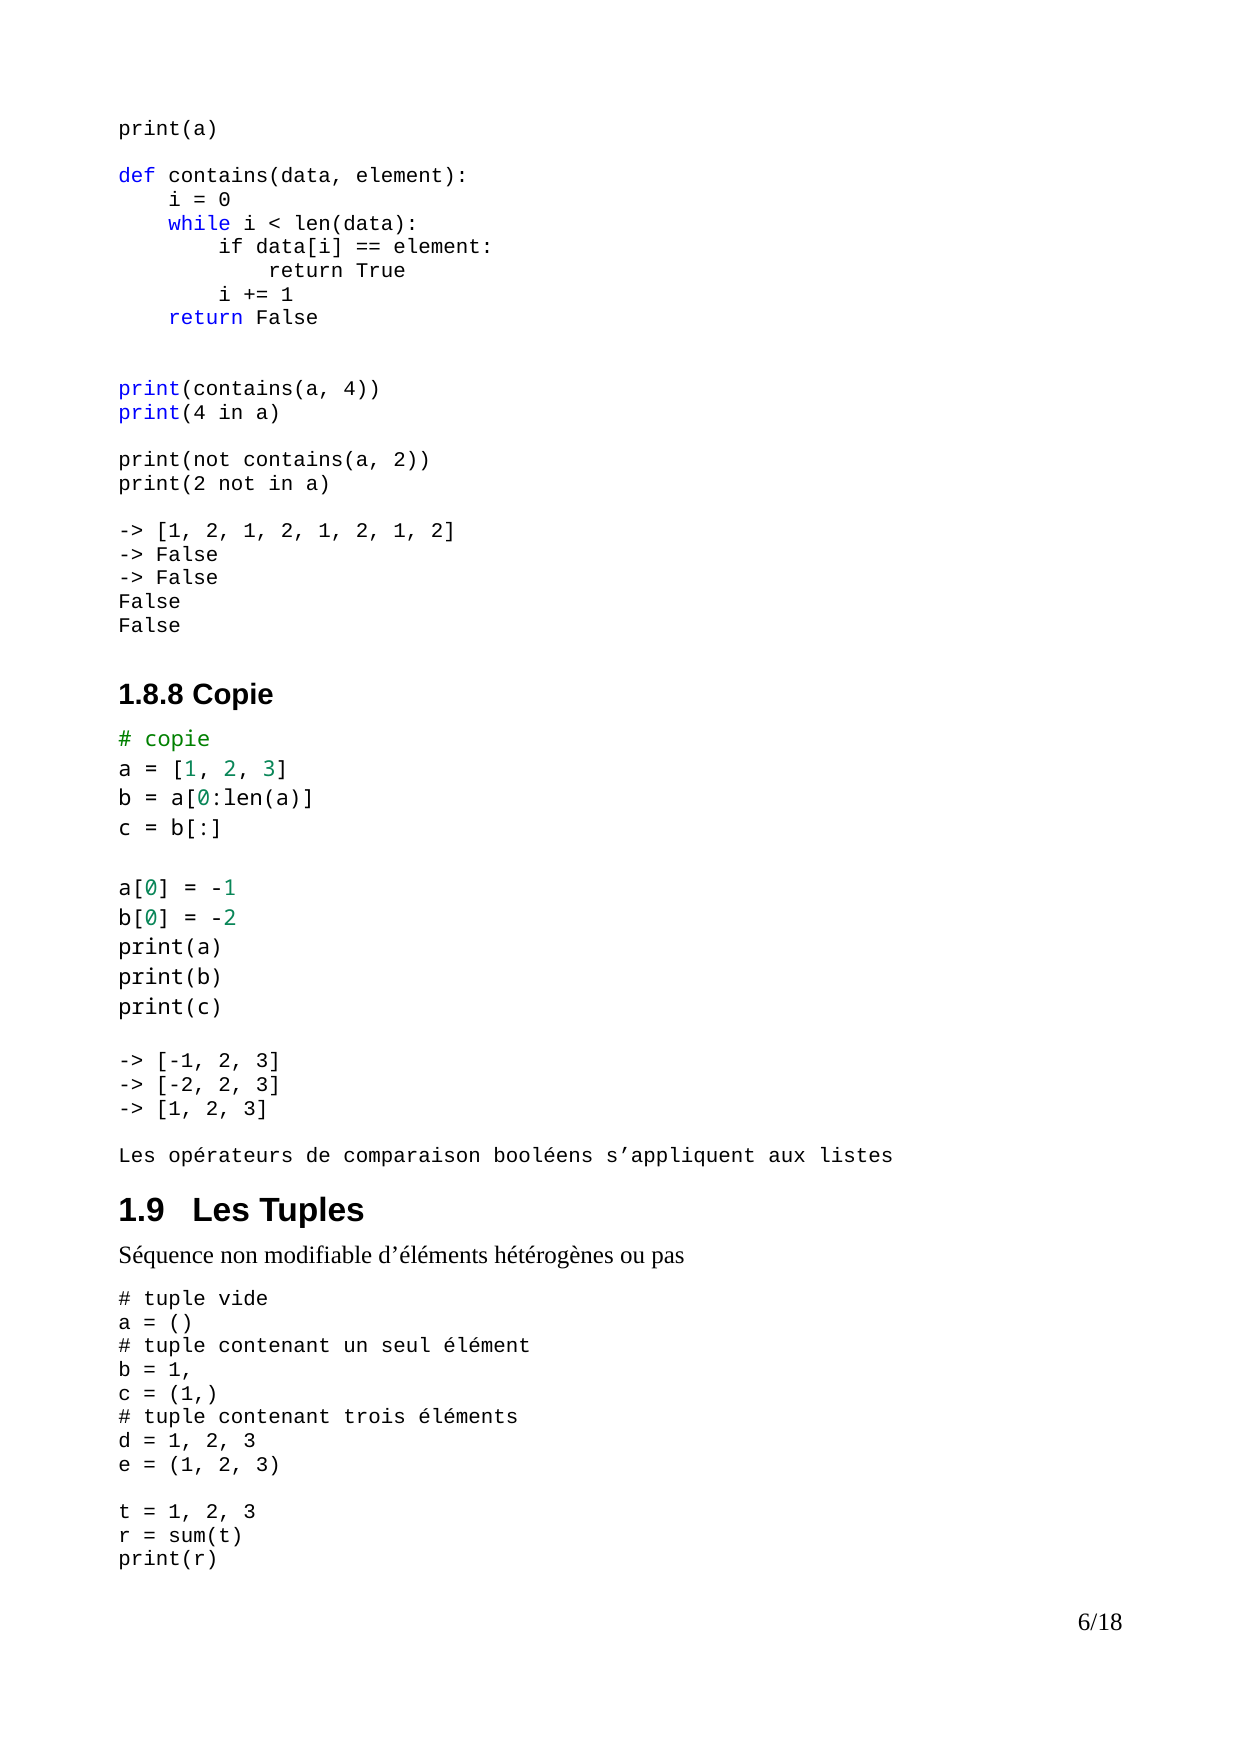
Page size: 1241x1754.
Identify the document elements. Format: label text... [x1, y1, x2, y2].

text print(4 in a) [118, 402, 1122, 426]
subtitle Copie [118, 677, 1122, 710]
text -> [1, 2, 1, 2, 1, 2, 1, 2] [118, 520, 1122, 544]
text print(a) [118, 931, 1122, 961]
text False [118, 591, 1122, 615]
text def contains(data, element): [118, 165, 1122, 189]
text return False [118, 307, 1122, 331]
text print(2 not in a) [118, 473, 1122, 496]
text b[0] = -2 [118, 901, 1122, 931]
text i = 0 [118, 189, 1122, 213]
text c = (1,) [118, 1383, 1122, 1406]
text Les opérateurs de comparaison booléens s’appliquent aux listes [118, 1145, 1122, 1169]
text print(a) [118, 118, 1122, 142]
text if data[i] == element: [118, 236, 1122, 260]
text # copie [118, 723, 1122, 753]
text while i < len(data): [118, 213, 1122, 236]
text t = 1, 2, 3 [118, 1501, 1122, 1525]
text -> [-2, 2, 3] [118, 1074, 1122, 1098]
text -> False [118, 544, 1122, 567]
text print(r) [118, 1548, 1122, 1572]
text -> False [118, 567, 1122, 591]
text # tuple contenant trois éléments [118, 1406, 1122, 1430]
text a[0] = -1 [118, 872, 1122, 901]
text Séquence non modifiable d’éléments hétérogènes ou pas [118, 1241, 1122, 1269]
text print(not contains(a, 2)) [118, 449, 1122, 473]
text b = a[0:len(a)] [118, 782, 1122, 812]
text print(c) [118, 991, 1122, 1021]
text r = sum(t) [118, 1525, 1122, 1548]
text i += 1 [118, 284, 1122, 307]
text # tuple contenant un seul élément [118, 1336, 1122, 1359]
text print(b) [118, 961, 1122, 991]
text print(contains(a, 4)) [118, 378, 1122, 402]
text a = [1, 2, 3] [118, 753, 1122, 782]
text False [118, 615, 1122, 638]
text -> [-1, 2, 3] [118, 1050, 1122, 1074]
text d = 1, 2, 3 [118, 1430, 1122, 1454]
text b = 1, [118, 1359, 1122, 1383]
text # tuple vide [118, 1288, 1122, 1312]
text c = b[:] [118, 812, 1122, 842]
text -> [1, 2, 3] [118, 1098, 1122, 1121]
text e = (1, 2, 3) [118, 1454, 1122, 1477]
text a = () [118, 1312, 1122, 1336]
text return True [118, 260, 1122, 284]
subtitle Les Tuples [118, 1189, 1122, 1228]
